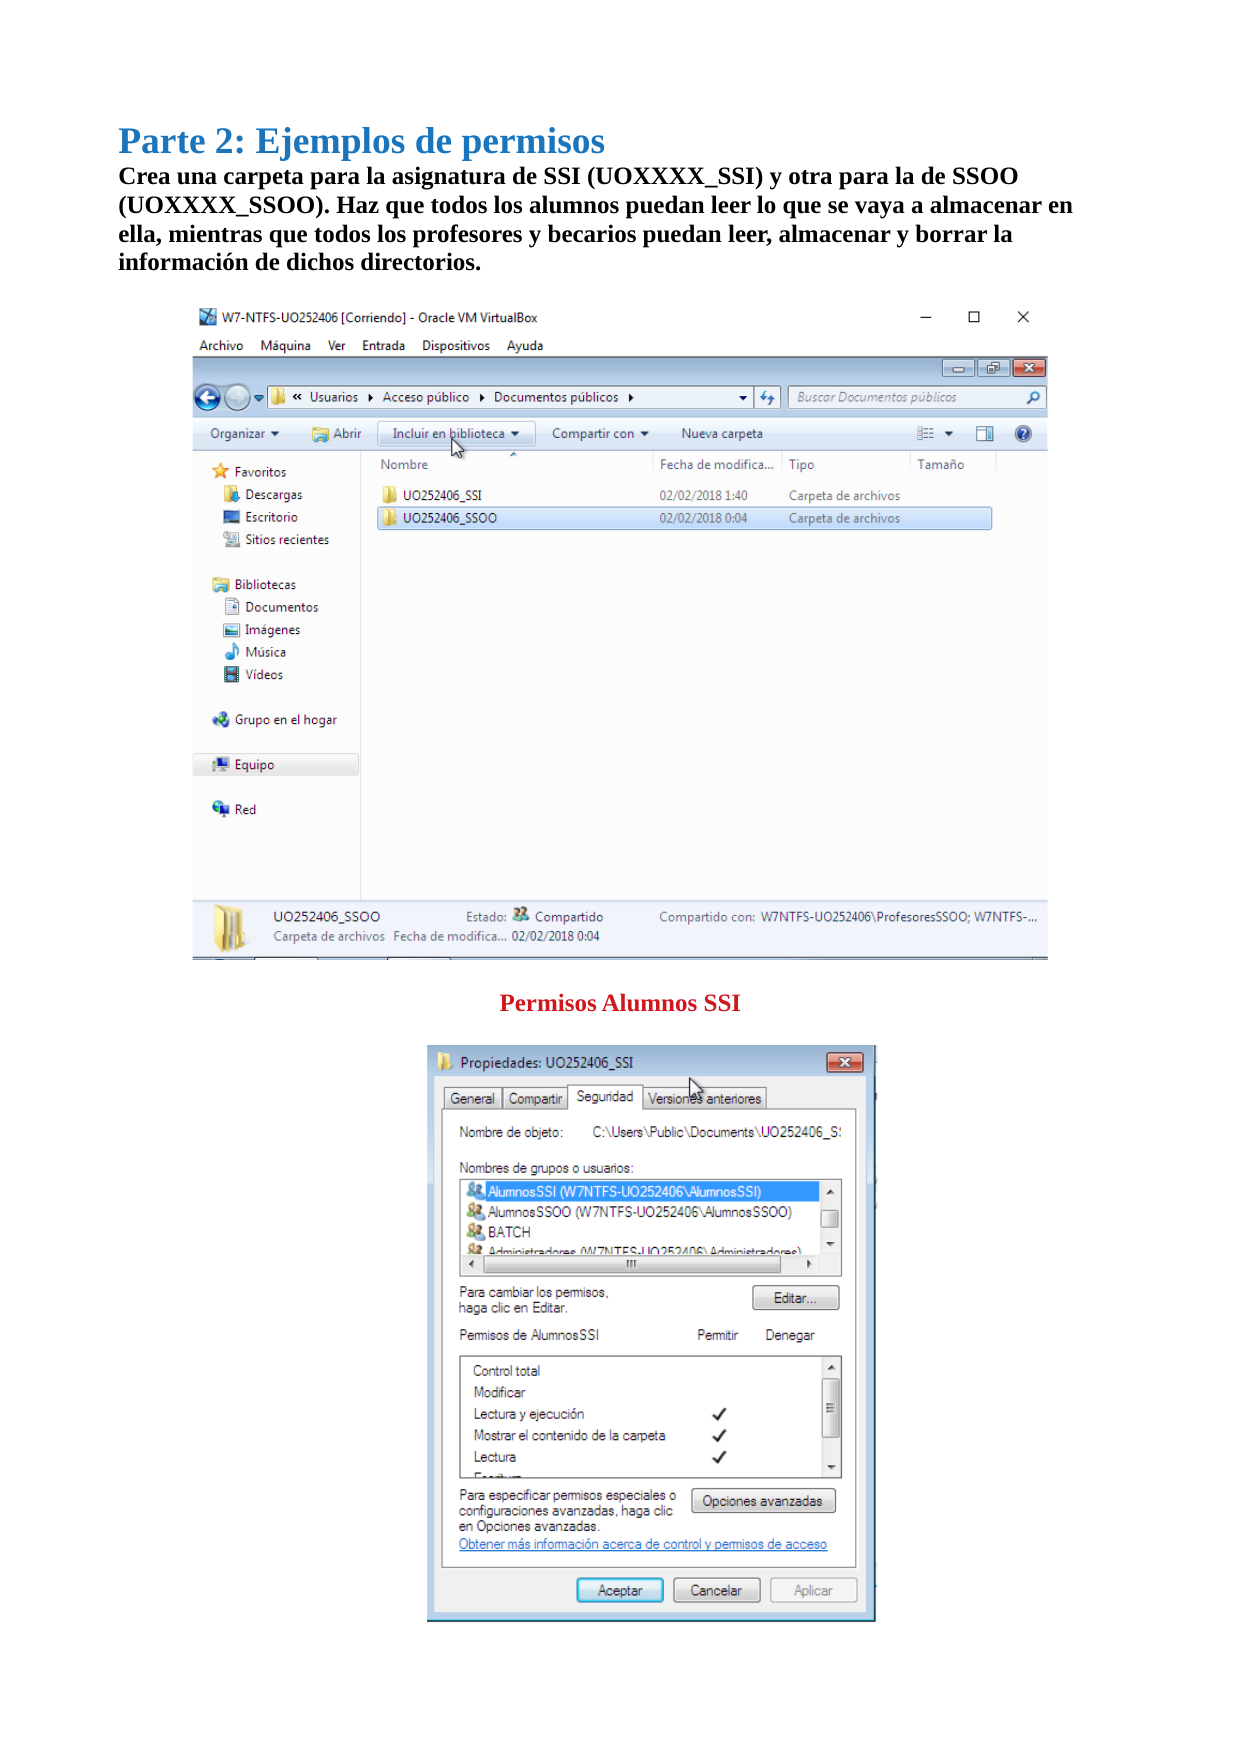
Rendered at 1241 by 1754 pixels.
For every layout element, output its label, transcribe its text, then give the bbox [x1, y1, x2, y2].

picture [192, 305, 1048, 960]
text Parte 2: Ejemplos de permisos [118, 118, 1122, 161]
text Permisos Alumnos SSI [118, 988, 1122, 1017]
picture [427, 1045, 878, 1623]
text Crea una carpeta para la asignatura de SSI (UOXXXX_SSI) y otra para la de SSOO (UOXXXX_SSOO). Haz que todos los alumnos puedan leer lo que se vaya a almacenar en ella, mientras que todos los profesores y becarios puedan leer, almacenar y borrar la información de dichos directorios. [118, 161, 1122, 276]
